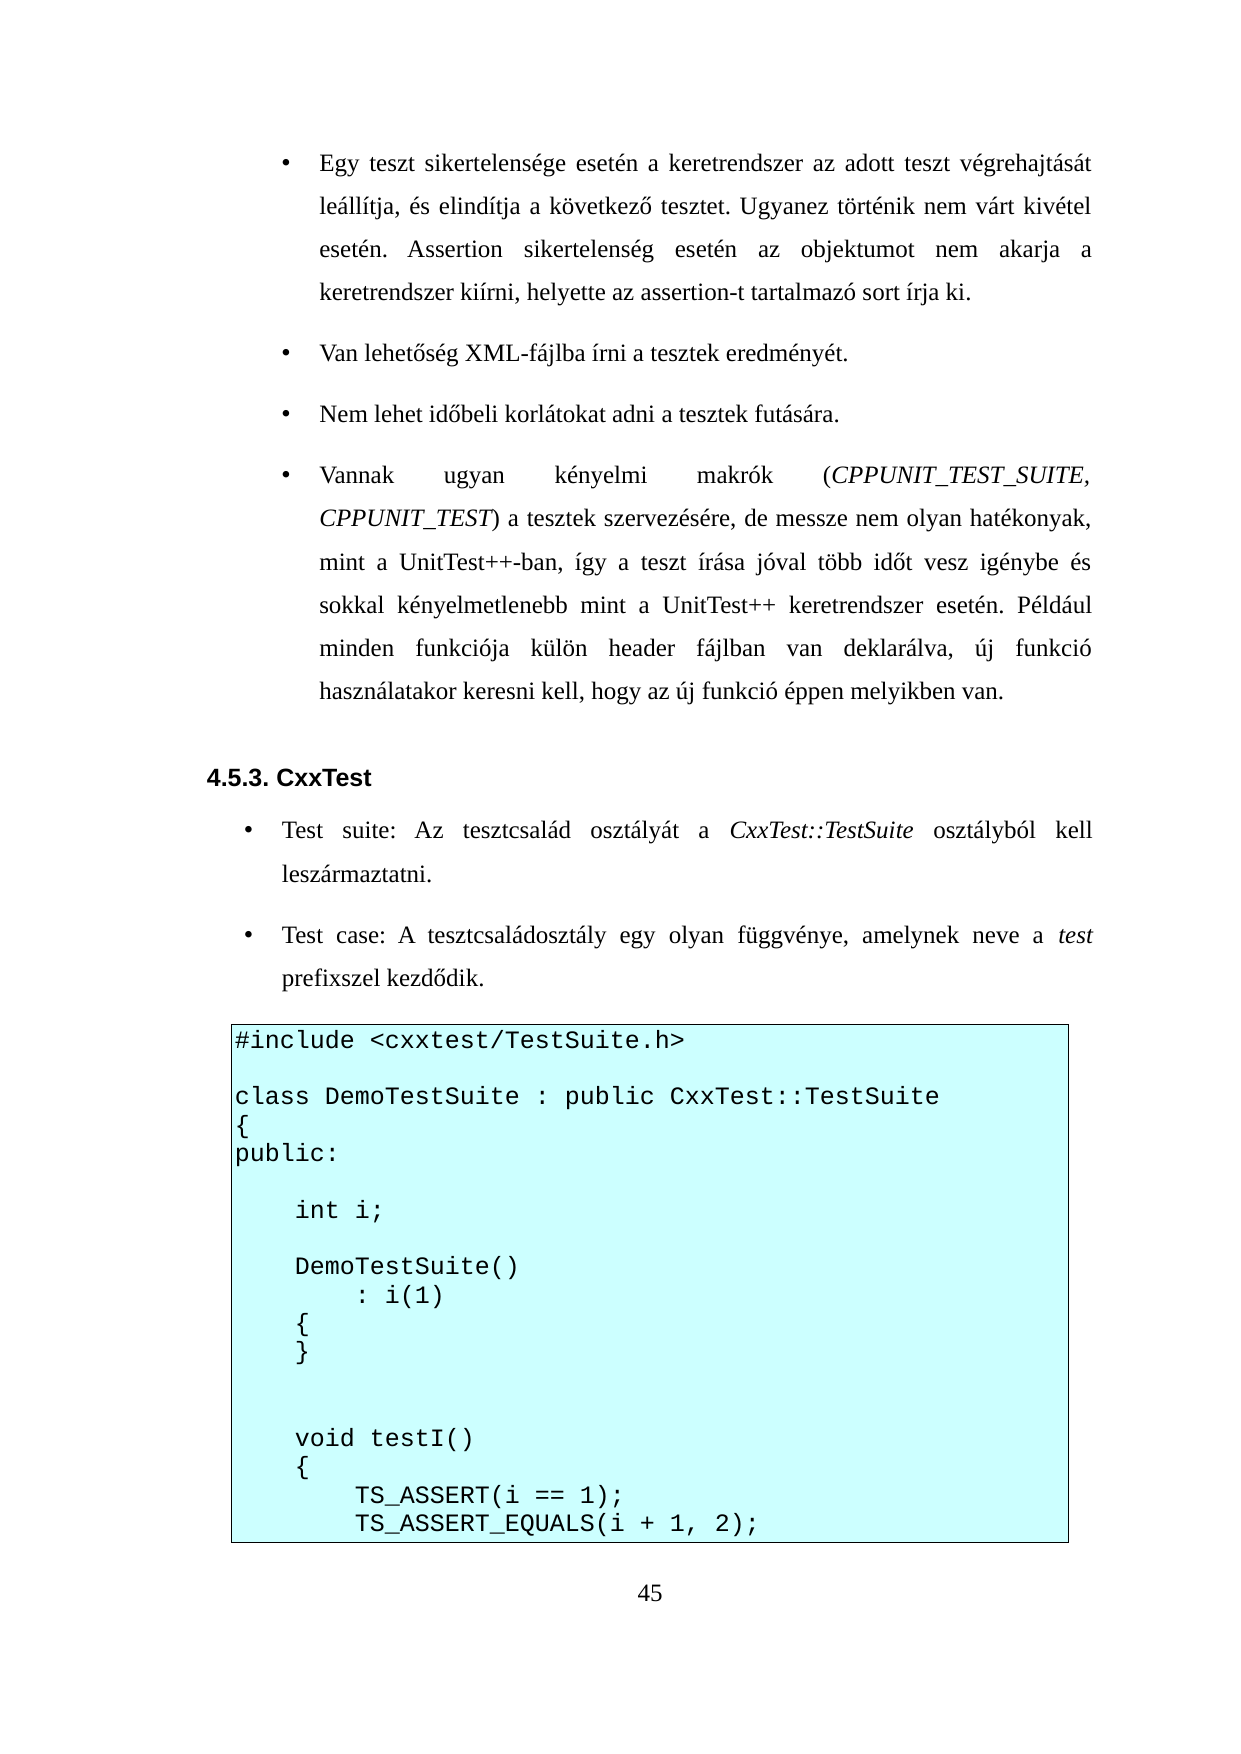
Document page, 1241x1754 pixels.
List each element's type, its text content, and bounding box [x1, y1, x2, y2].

list Van lehetőség XML-fájlba írni a tesztek eredményét. [282, 338, 1093, 367]
list Test suite: Az tesztcsalád osztályát a CxxTest::TestSuite osztályból kell leszármaztatni. [244, 816, 1093, 887]
text void testI() { TS_ASSERT(i == 1); TS_ASSERT_EQUALS(i + 1, 2); [232, 1394, 1068, 1542]
list Vannak ugyan kényelmi makrók (CPPUNIT_TEST_SUITE, CPPUNIT_TEST) a tesztek szervezésére, de messze nem olyan hatékonyak, mint a UnitTest++-ban, így a teszt írása jóval több időt vesz igénybe és sokkal kényelmetlenebb mint a UnitTest++ keretrendszer esetén. Például minden funkciója külön header fájlban van deklarálva, új funkció használatakor keresni kell, hogy az új funkció éppen melyikben van. [282, 460, 1093, 705]
subtitle CxxTest [207, 763, 1093, 791]
list Test case: A tesztcsaládosztály egy olyan függvénye, amelynek neve a test prefixszel kezdődik. [244, 920, 1093, 992]
list Egy teszt sikertelensége esetén a keretrendszer az adott teszt végrehajtását leállítja, és elindítja a következő tesztet. Ugyanez történik nem várt kivétel esetén. Assertion sikertelenség esetén az objektumot nem akarja a keretrendszer kiírni, helyette az assertion-t tartalmazó sort írja ki. [282, 148, 1093, 306]
text #include <cxxtest/TestSuite.h> class DemoTestSuite : public CxxTest::TestSuite { public: int i; DemoTestSuite() : i(1) { } [232, 1025, 1068, 1367]
list Nem lehet időbeli korlátokat adni a tesztek futására. [282, 399, 1093, 428]
